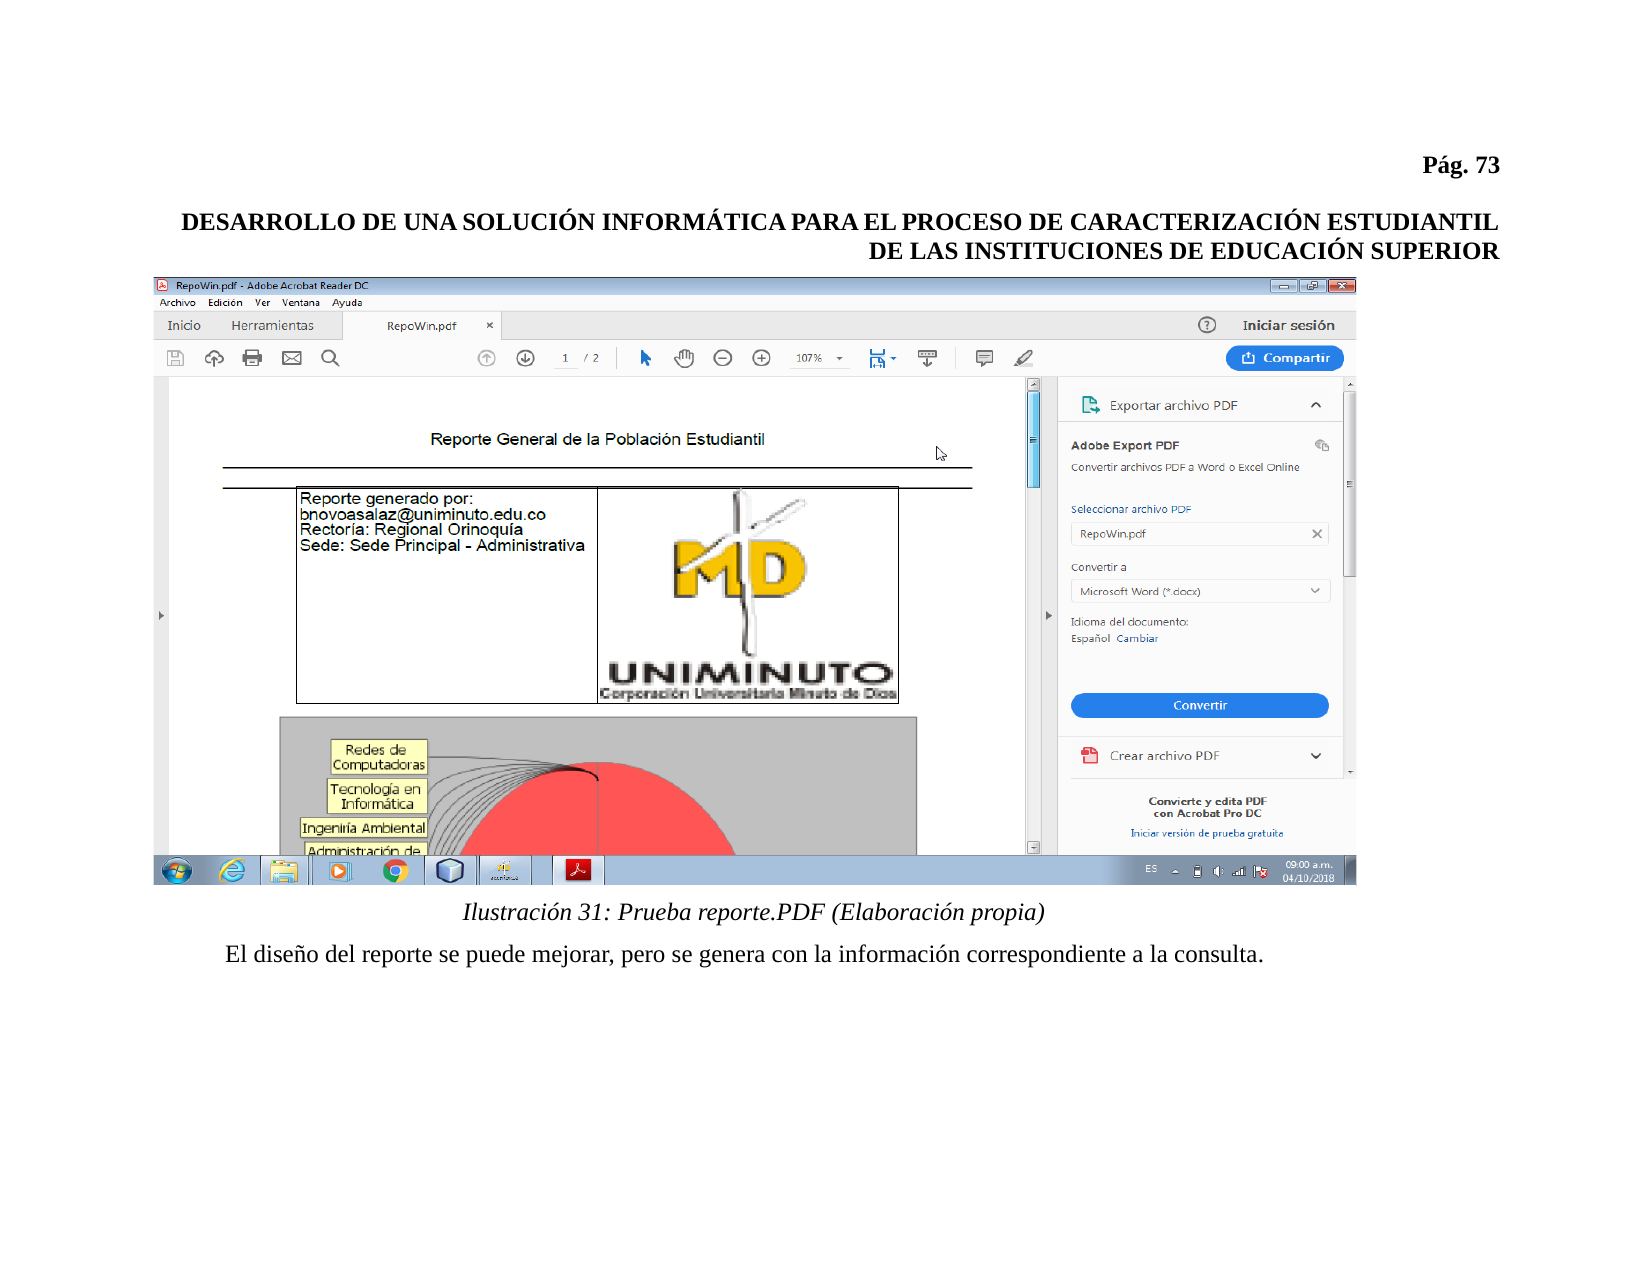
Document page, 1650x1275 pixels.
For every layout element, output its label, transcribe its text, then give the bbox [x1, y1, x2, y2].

picture [153, 277, 1357, 886]
text Ilustración 31: Prueba reporte.PDF (Elaboración propia) [153, 897, 1356, 926]
text El diseño del reporte se puede mejorar, pero se genera con la información correspondiente a la consulta. [150, 265, 1500, 968]
